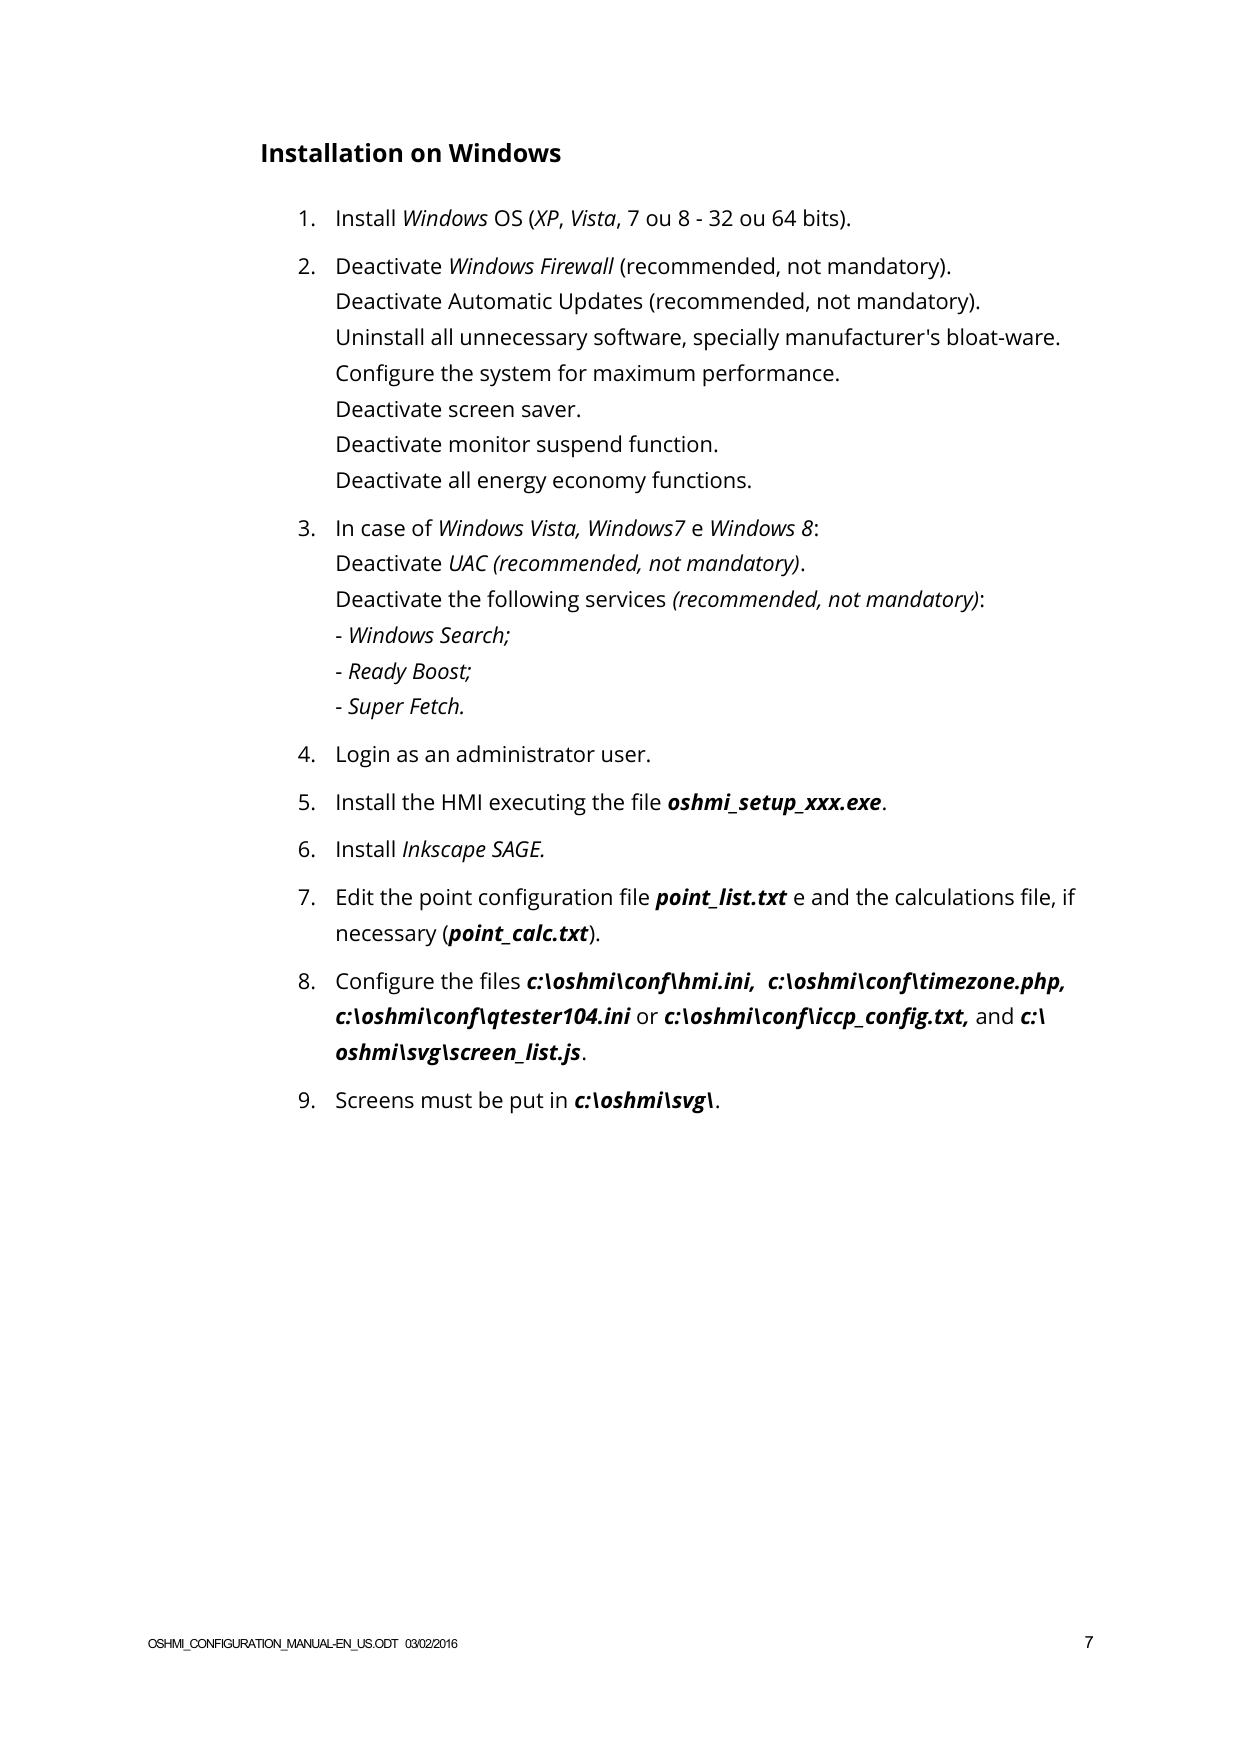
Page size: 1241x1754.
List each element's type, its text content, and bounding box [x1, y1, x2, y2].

list Screens must be put in c:\oshmi\svg\. [298, 1085, 1093, 1114]
list Configure the files c:\oshmi\conf\hmi.ini, c:\oshmi\conf\timezone.php, c:\oshmi\conf\qtester104.ini or c:\oshmi\conf\iccp_config.txt, and c:\oshmi\svg\screen_list.js. [298, 966, 1093, 1067]
list Edit the point configuration file point_list.txt e and the calculations file, if necessary (point_calc.txt). [298, 882, 1093, 948]
list Login as an administrator user. [298, 739, 1093, 769]
list In case of Windows Vista, Windows7 e Windows 8: Deactivate UAC (recommended, not mandatory). Deactivate the following services (recommended, not mandatory): - Windows Search; - Ready Boost; - Super Fetch. [298, 513, 1093, 721]
subtitle Installation on Windows [260, 136, 1093, 170]
list Install the HMI executing the file oshmi_setup_xxx.exe. [298, 787, 1093, 817]
list Install Windows OS (XP, Vista, 7 ou 8 - 32 ou 64 bits). [298, 203, 1093, 233]
list Install Inkscape SAGE. [298, 834, 1093, 864]
list Deactivate Windows Firewall (recommended, not mandatory). Deactivate Automatic Updates (recommended, not mandatory). Uninstall all unnecessary software, specially manufacturer's bloat-ware. Configure the system for maximum performance. Deactivate screen saver. Deactivate monitor suspend function. Deactivate all energy economy functions. [298, 251, 1093, 495]
